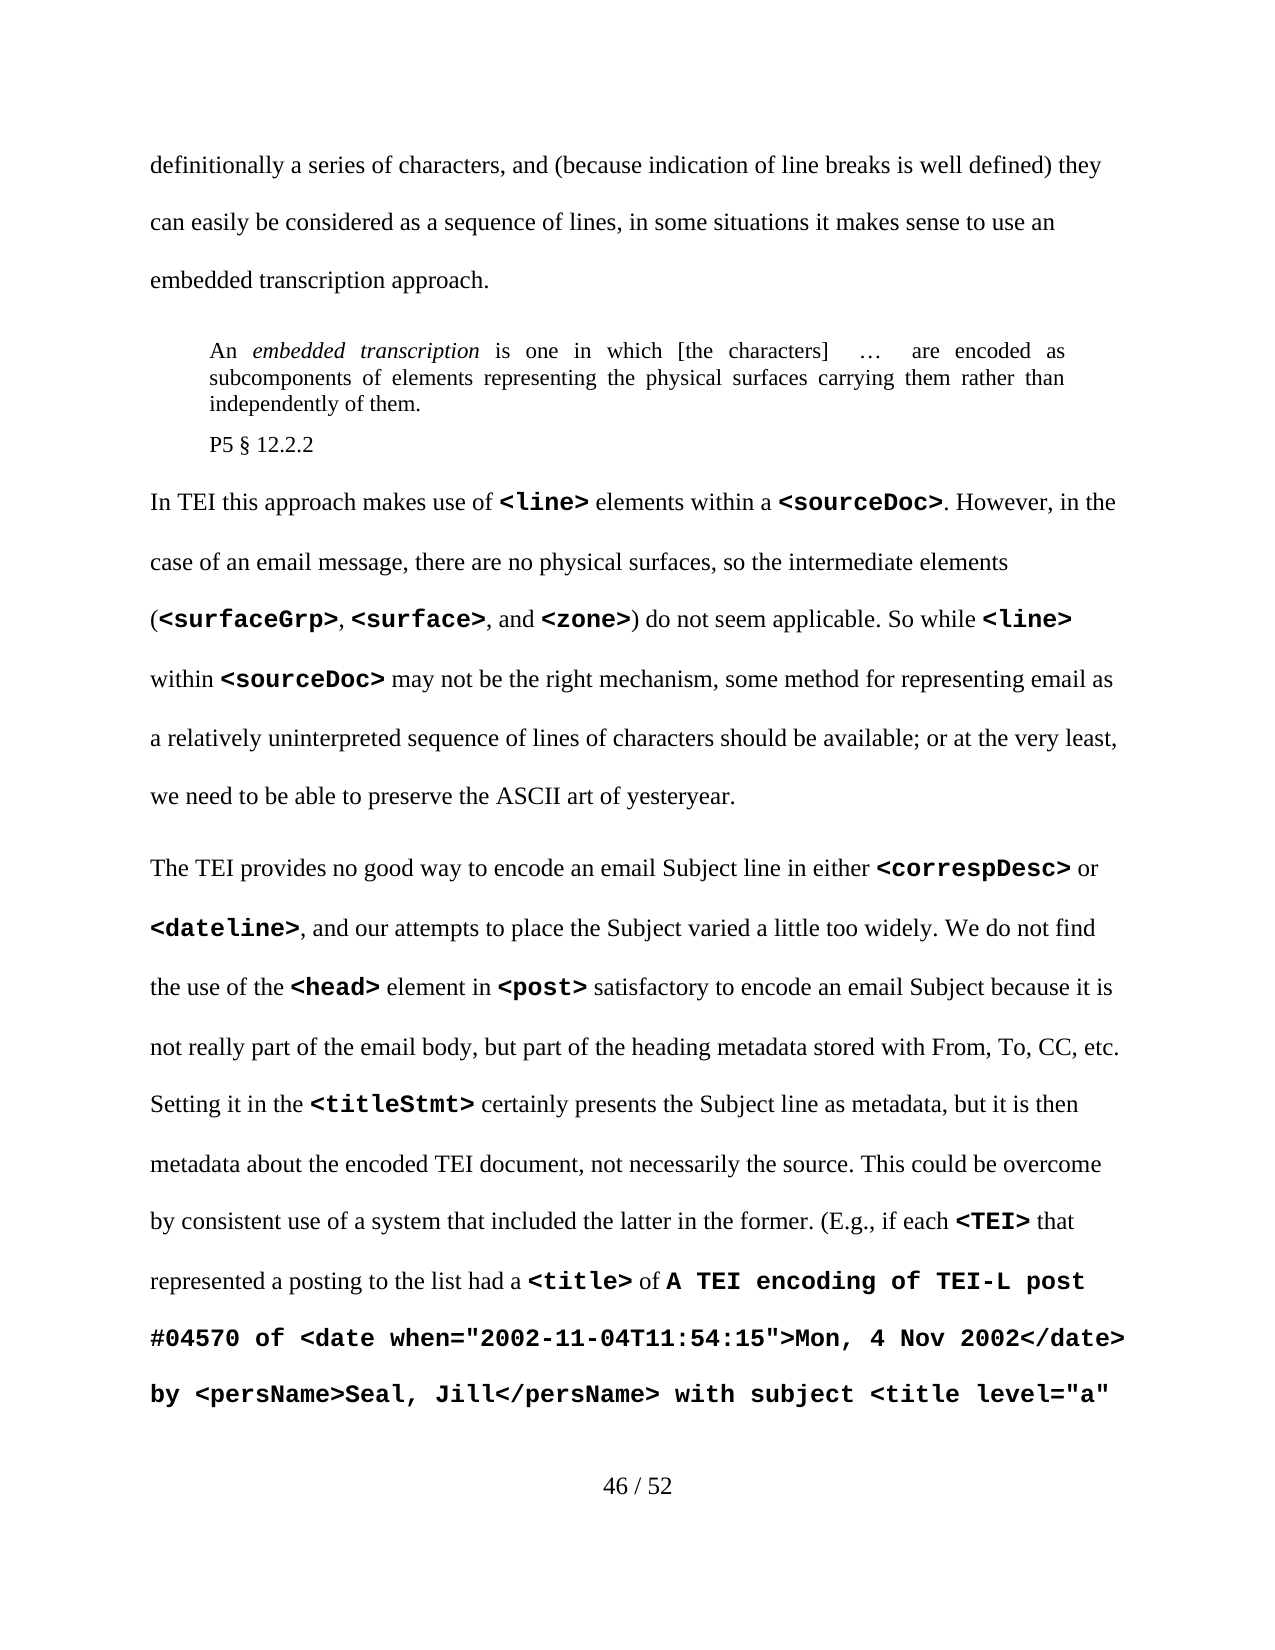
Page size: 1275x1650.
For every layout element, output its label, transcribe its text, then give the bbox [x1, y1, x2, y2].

text An embedded transcription is one in which [the characters] … are encoded as subcomponents of elements representing the physical surfaces carrying them rather than independently of them. [209, 337, 1066, 416]
text definitionally a series of characters, and (because indication of line breaks is well defined) they can easily be considered as a sequence of lines, in some situations it makes sense to use an embedded transcription approach. [150, 150, 1125, 294]
text The TEI provides no good way to encode an email Subject line in either <correspDesc> or <dateline>, and our attempts to place the Subject varied a little too widely. We do not find the use of the <head> element in <post> satisfactory to encode an email Subject because it is not really part of the email body, but part of the heading metadata stored with From, To, CC, etc. Setting it in the <titleStmt> certainly presents the Subject line as metadata, but it is then metadata about the encoded TEI document, not necessarily the source. This could be overcome by consistent use of a system that included the latter in the former. (E.g., if each <TEI> that represented a posting to the list had a <title> of A TEI encoding of TEI-L post #04570 of <date when="2002-11-04T11:54:15">Mon, 4 Nov 2002</date> by <persName>Seal, Jill</persName> with subject <title level="a" [150, 853, 1125, 1410]
text In TEI this approach makes use of <line> elements within a <sourceDoc>. However, in the case of an email message, there are no physical surfaces, so the intermediate elements (<surfaceGrp>, <surface>, and <zone>) do not seem applicable. So while <line> within <sourceDoc> may not be the right mechanism, some method for representing email as a relatively uninterpreted sequence of lines of characters should be available; or at the very least, we need to be able to preserve the ASCII art of yesteryear. [150, 487, 1125, 809]
text P5 § 12.2.2 [209, 431, 1066, 457]
